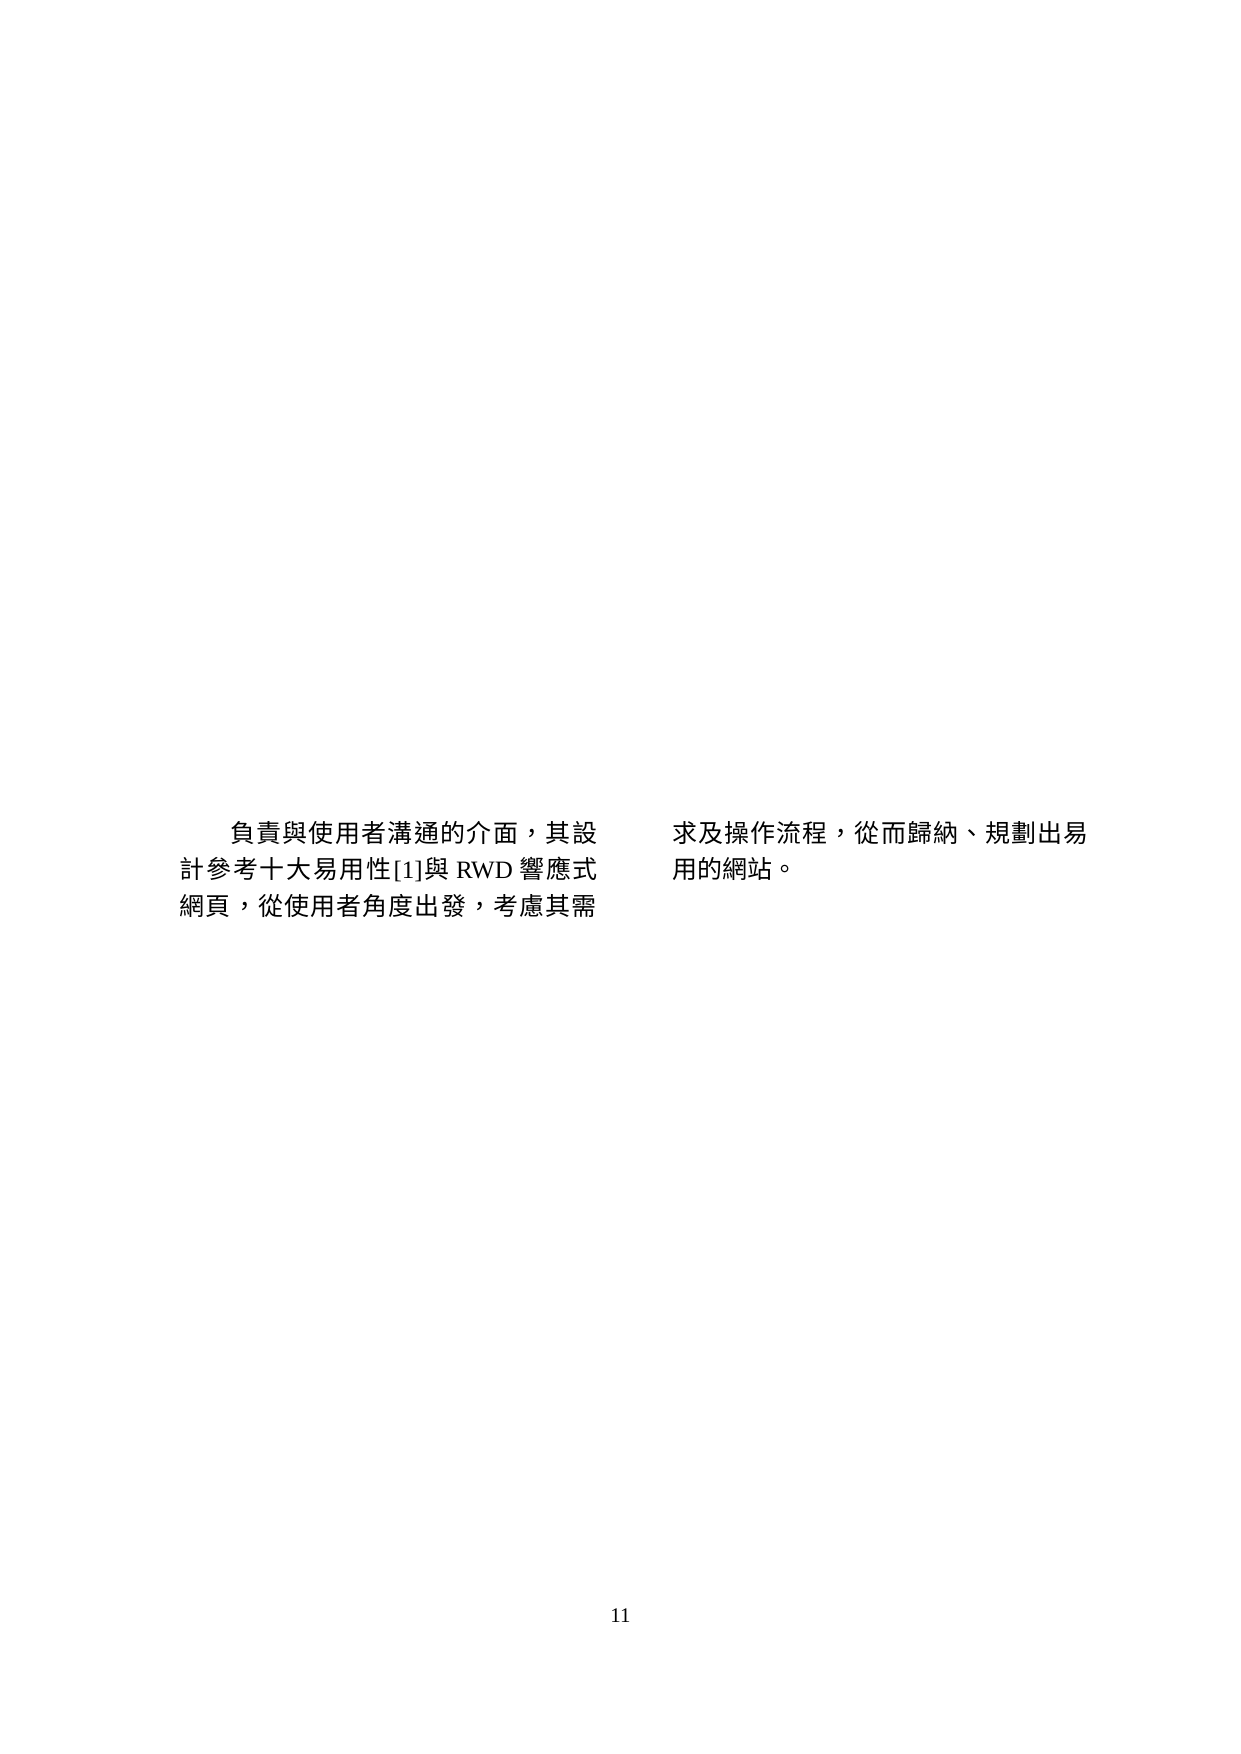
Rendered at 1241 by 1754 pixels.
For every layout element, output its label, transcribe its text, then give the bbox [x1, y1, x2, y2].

text 求及操作流程，從而歸納、規劃出易用的網站。 [672, 814, 1090, 886]
text 負責與使用者溝通的介面，其設計參考十大易用性[1]與RWD響應式網頁，從使用者角度出發，考慮其需 [179, 814, 598, 922]
